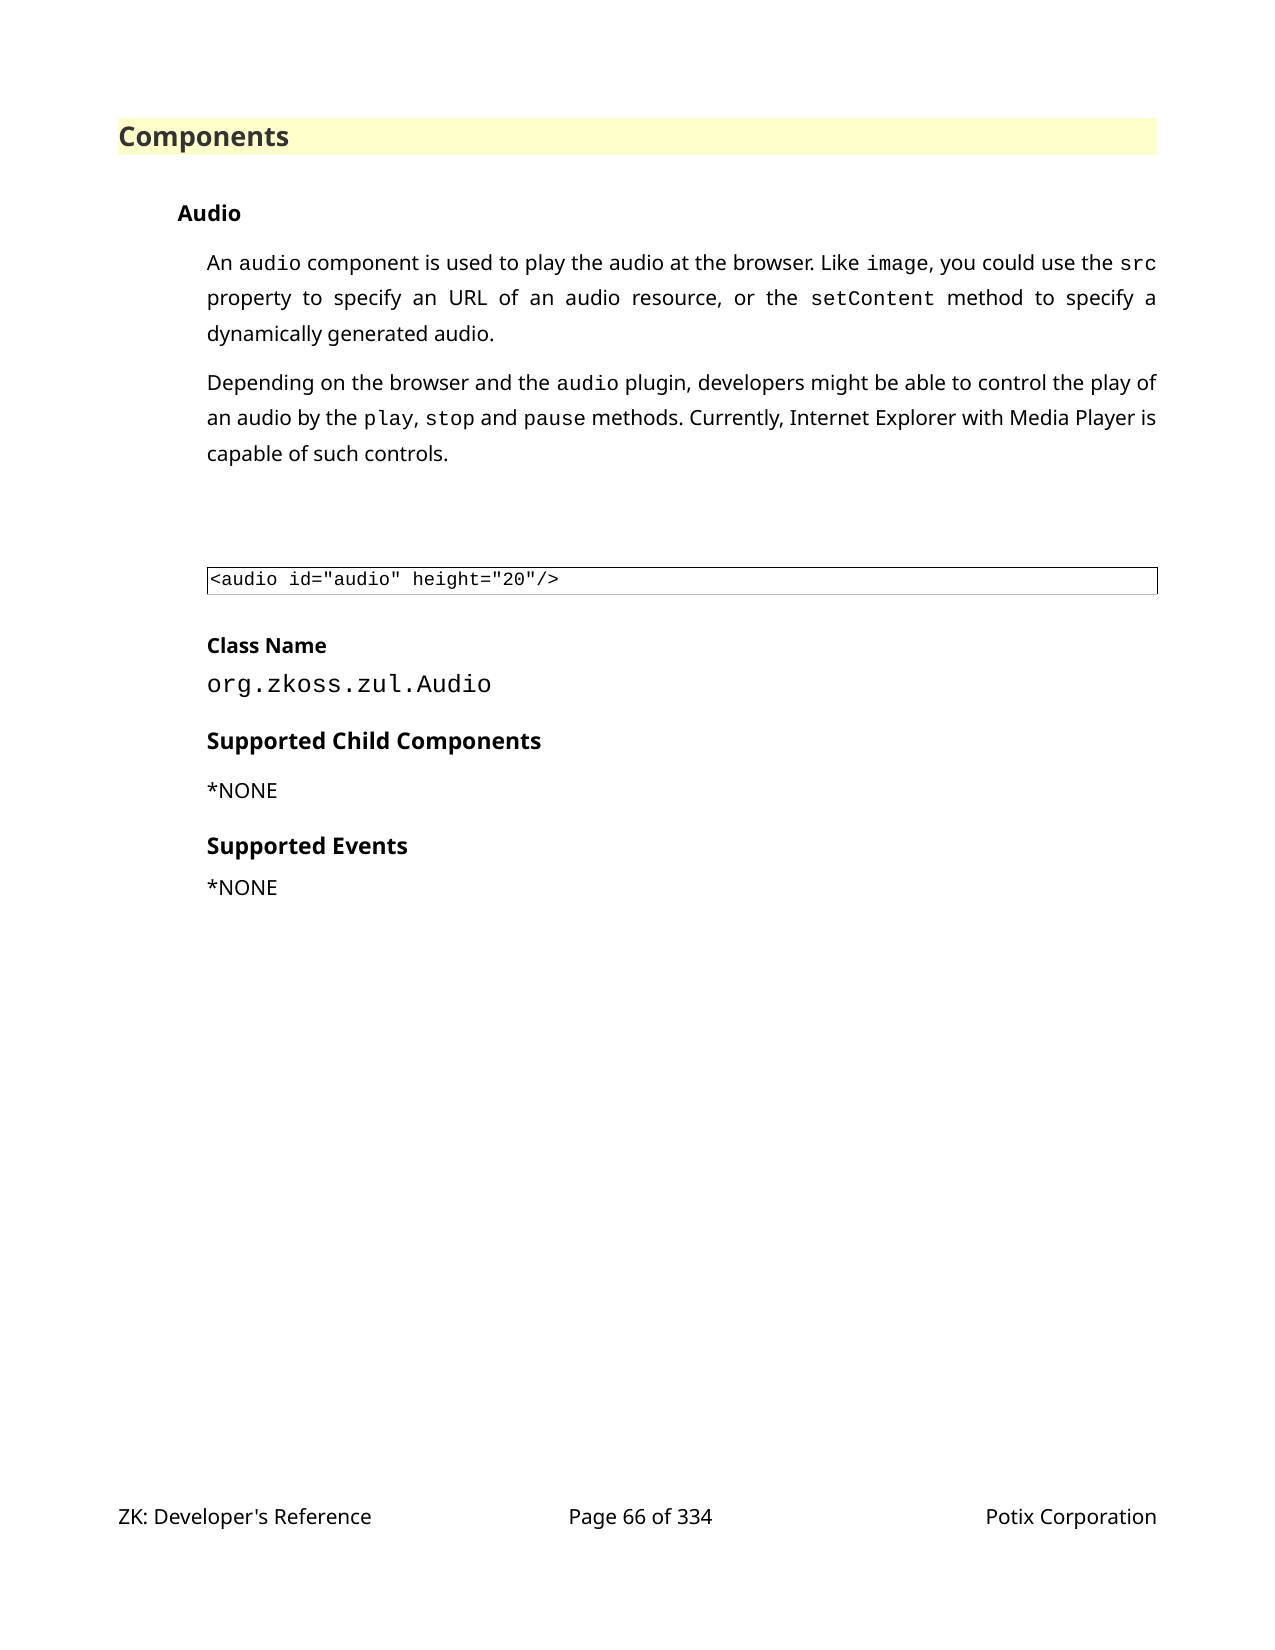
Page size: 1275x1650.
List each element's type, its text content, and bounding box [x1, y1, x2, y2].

text *NONE [207, 873, 1157, 902]
subtitle Components [118, 118, 1157, 155]
subtitle Class Name [207, 631, 1157, 659]
text An audio component is used to play the audio at the browser. Like image, you could use the src property to specify an URL of an audio resource, or the setContent method to specify a dynamically generated audio. [207, 248, 1157, 347]
subtitle Supported Events [207, 830, 1157, 861]
text Depending on the browser and the audio plugin, developers might be able to control the play of an audio by the play, stop and pause methods. Currently, Internet Explorer with Media Player is capable of such controls. [207, 368, 1157, 467]
text *NONE [207, 776, 1157, 805]
text org.zkoss.zul.Audio [207, 671, 1157, 699]
text <audio id="audio" height="20"/> [208, 568, 1157, 594]
subtitle Supported Child Components [207, 724, 1157, 756]
subtitle Audio [177, 197, 1157, 227]
